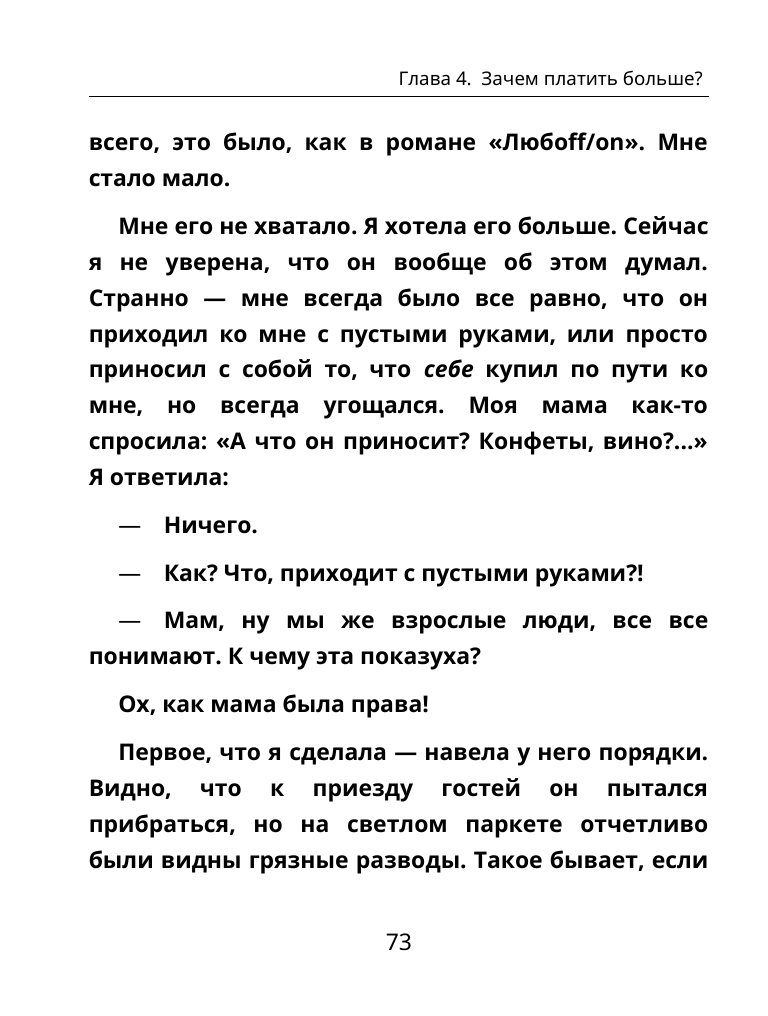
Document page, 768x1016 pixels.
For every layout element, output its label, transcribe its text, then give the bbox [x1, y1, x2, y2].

list Как? Что, приходит с пустыми руками?! [88, 557, 709, 588]
text Мне его не хватало. Я хотела его больше. Сейчас я не уверена, что он вообще об этом думал. Странно — мне всегда было все равно, что он приходил ко мне с пустыми руками, или просто приносил с собой то, что себе купил по пути ко мне, но всегда угощался. Моя мама как-то спросила: «А что он приносит? Конфеты, вино?...» Я ответила: [88, 210, 709, 492]
text Первое, что я сделала — навела у него порядки. Видно, что к приезду гостей он пытался прибраться, но на светлом паркете отчетливо были видны грязные разводы. Такое бывает, если [88, 736, 709, 875]
text Ох, как мама была права! [88, 688, 709, 719]
list Мам, ну мы же взрослые люди, все все понимают. К чему эта показуха? [88, 604, 709, 672]
text всего, это было, как в романе «Любоff/on». Мне стало мало. [88, 126, 709, 193]
list Ничего. [88, 509, 709, 540]
